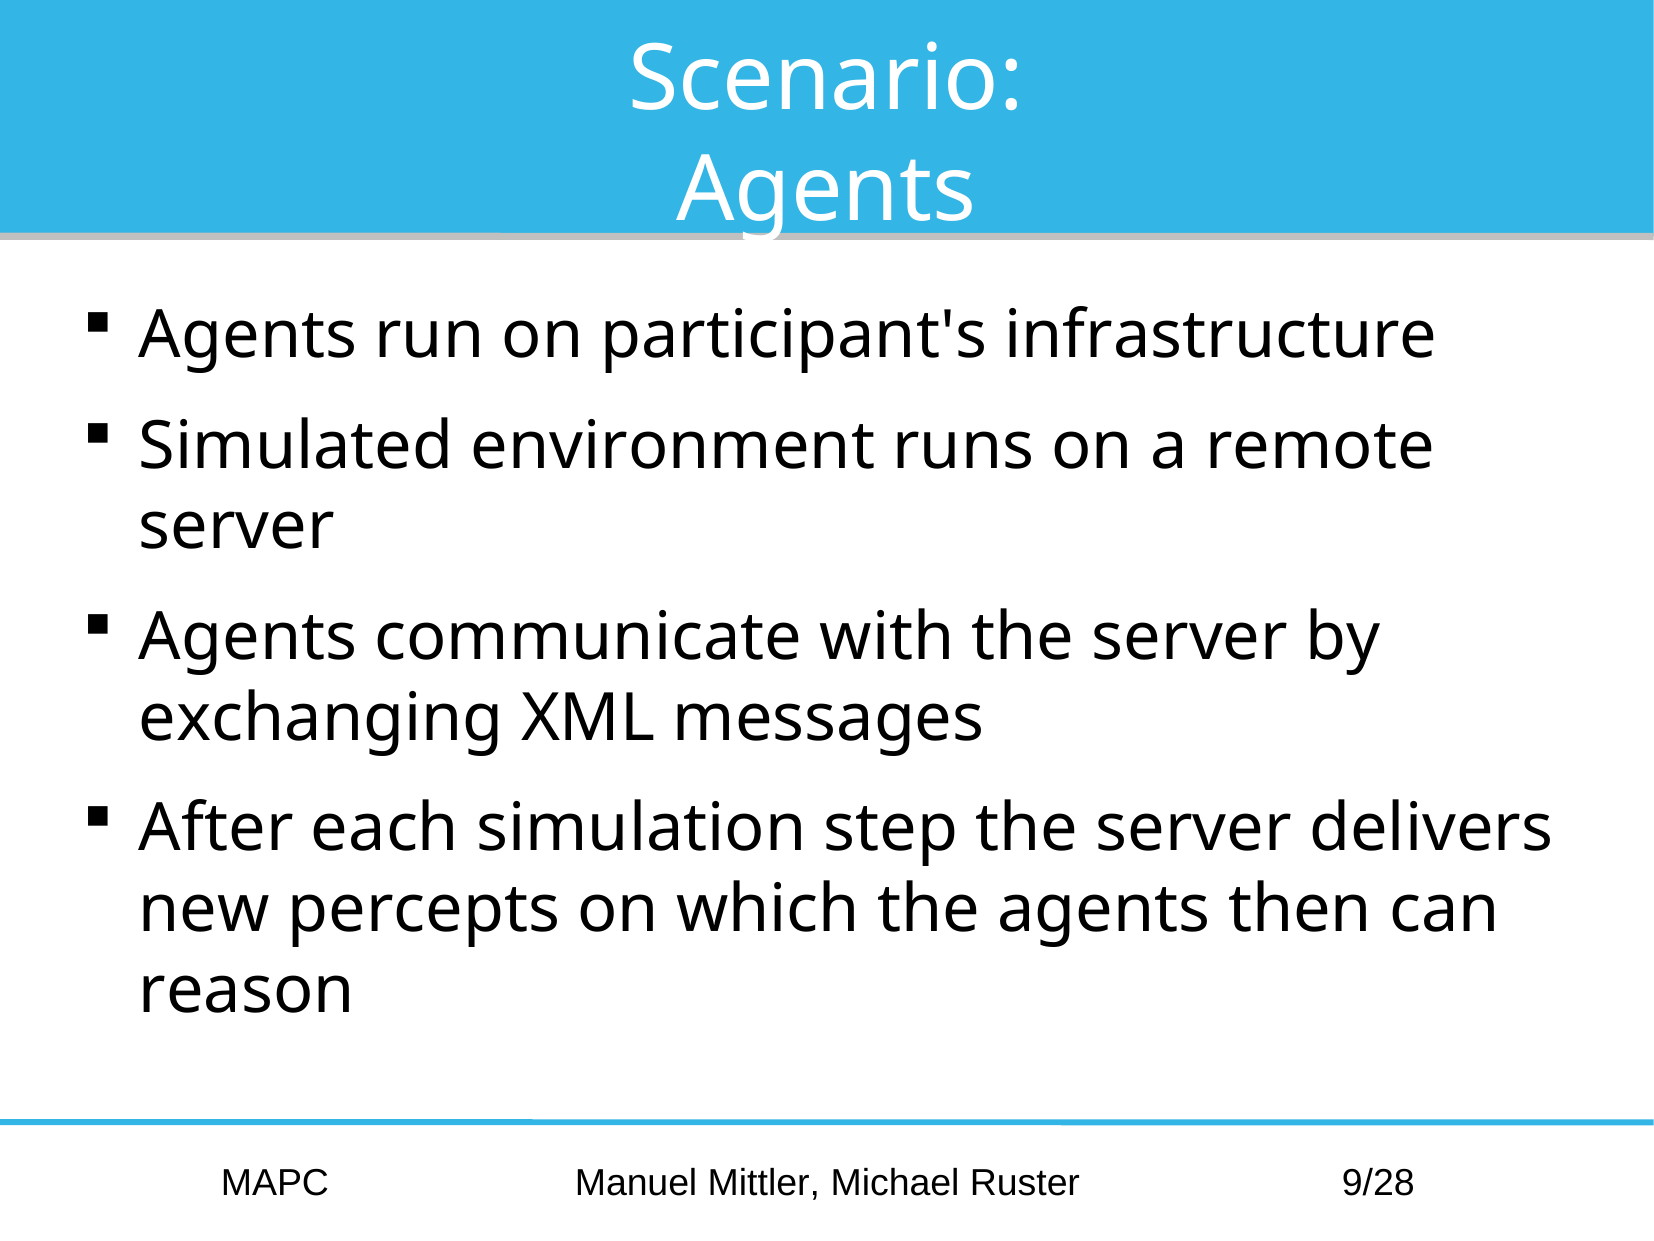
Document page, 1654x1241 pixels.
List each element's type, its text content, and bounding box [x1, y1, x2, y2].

list Agents run on participant's infrastructure Simulated environment runs on a remote server Agents communicate with the server by exchanging XML messages After each simulation step the server delivers new percepts on which the agents then can reason [82, 290, 1571, 1109]
title Scenario: Agents [82, 49, 1571, 207]
